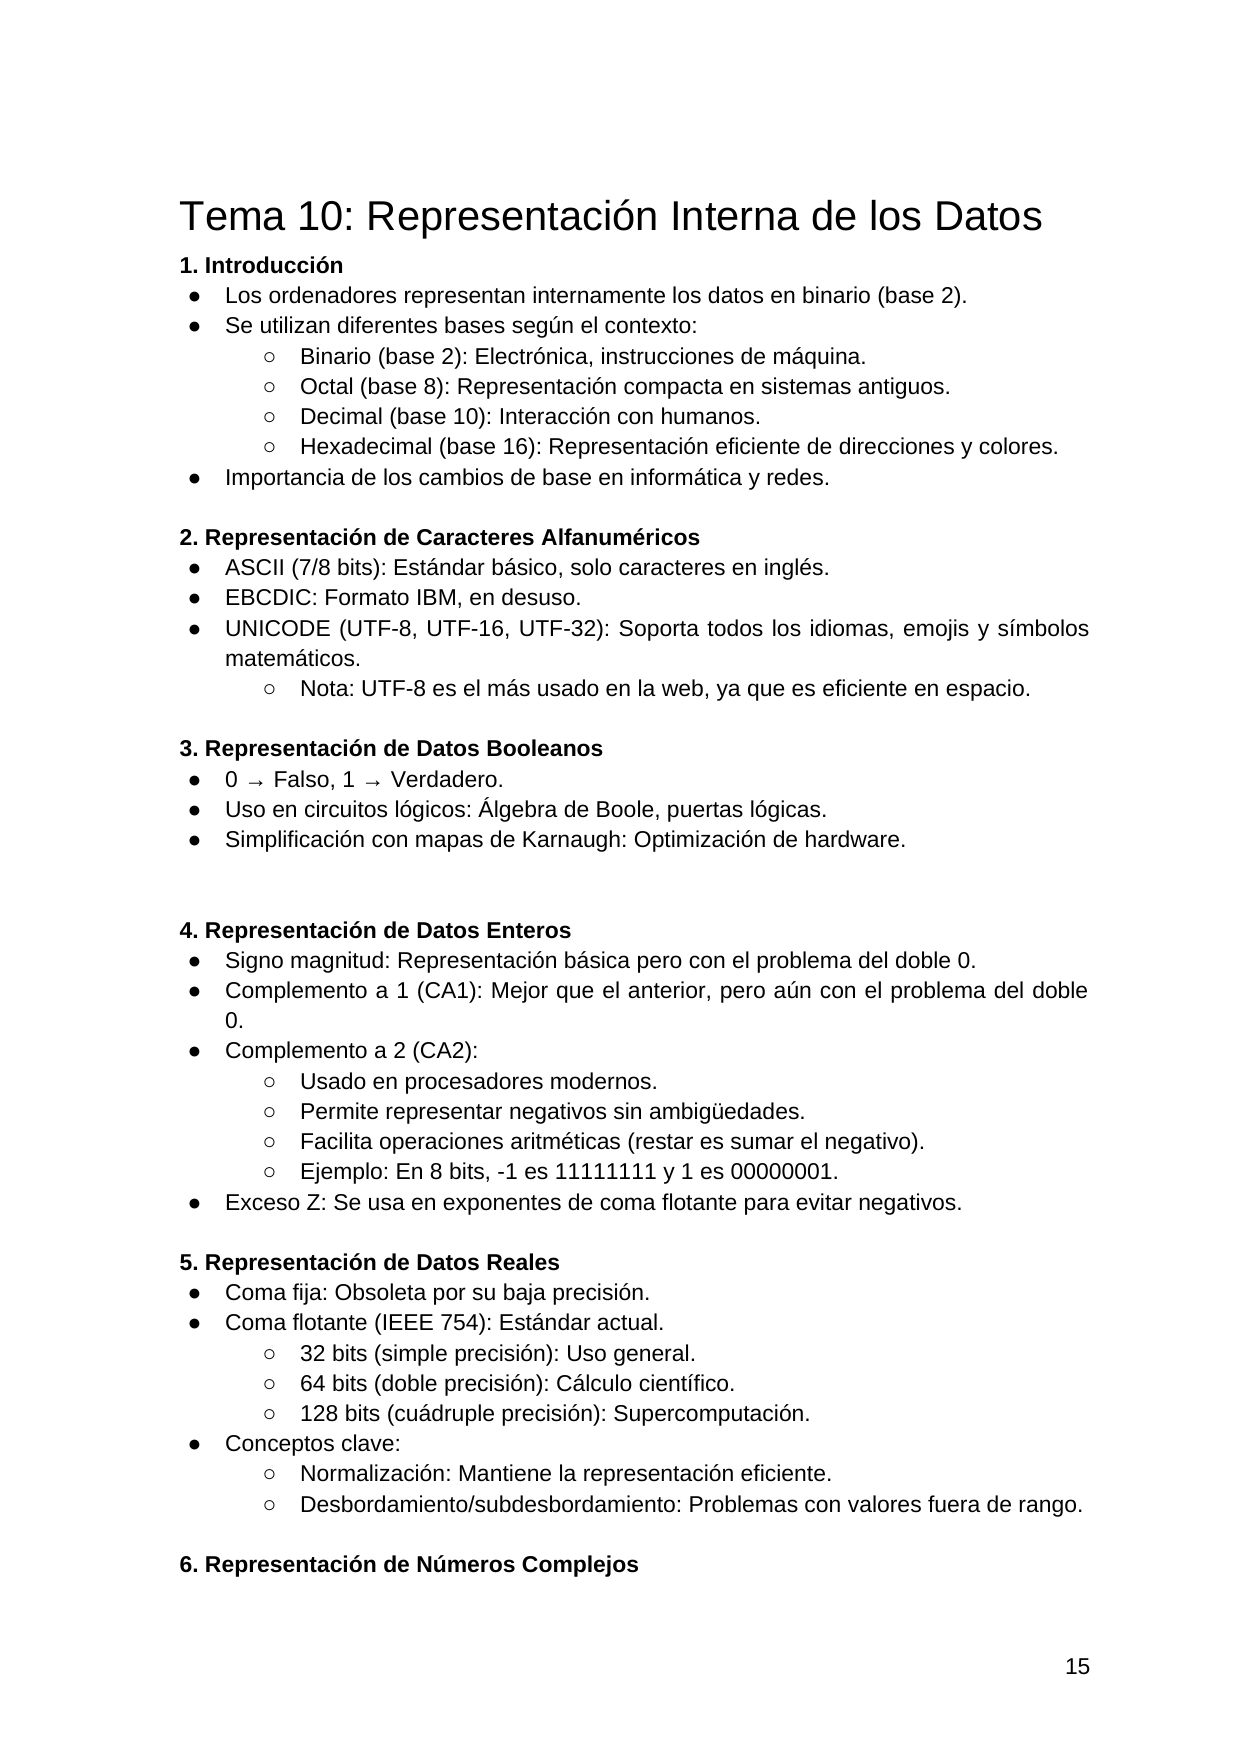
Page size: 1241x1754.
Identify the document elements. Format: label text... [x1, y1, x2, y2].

list Facilita operaciones aritméticas (restar es sumar el negativo). [262, 1128, 1090, 1154]
list Uso en circuitos lógicos: Álgebra de Boole, puertas lógicas. [187, 796, 1090, 822]
list Conceptos clave: [187, 1430, 1090, 1457]
list Simplificación con mapas de Karnaugh: Optimización de hardware. [187, 826, 1090, 852]
list Permite representar negativos sin ambigüedades. [262, 1098, 1090, 1124]
list Normalización: Mantiene la representación eficiente. [262, 1460, 1090, 1487]
list Octal (base 8): Representación compacta en sistemas antiguos. [262, 373, 1090, 399]
list Se utilizan diferentes bases según el contexto: [187, 312, 1090, 339]
list Nota: UTF-8 es el más usado en la web, ya que es eficiente en espacio. [262, 675, 1090, 701]
list EBCDIC: Formato IBM, en desuso. [187, 584, 1090, 611]
text 1. Introducción [179, 252, 1090, 278]
list 64 bits (doble precisión): Cálculo científico. [262, 1370, 1090, 1396]
list Signo magnitud: Representación básica pero con el problema del doble 0. [187, 947, 1090, 973]
text 6. Representación de Números Complejos [179, 1551, 1090, 1577]
list Los ordenadores representan internamente los datos en binario (base 2). [187, 282, 1090, 309]
list Coma fija: Obsoleta por su baja precisión. [187, 1279, 1090, 1306]
list 128 bits (cuádruple precisión): Supercomputación. [262, 1400, 1090, 1426]
list 0 → Falso, 1 → Verdadero. [187, 766, 1090, 792]
list UNICODE (UTF-8, UTF-16, UTF-32): Soporta todos los idiomas, emojis y símbolos matemáticos. [187, 614, 1090, 671]
text 2. Representación de Caracteres Alfanuméricos [179, 524, 1090, 550]
list ASCII (7/8 bits): Estándar básico, solo caracteres en inglés. [187, 554, 1090, 581]
list Binario (base 2): Electrónica, instrucciones de máquina. [262, 343, 1090, 369]
list Ejemplo: En 8 bits, -1 es 11111111 y 1 es 00000001. [262, 1158, 1090, 1185]
list Hexadecimal (base 16): Representación eficiente de direcciones y colores. [262, 433, 1090, 460]
list Coma flotante (IEEE 754): Estándar actual. [187, 1309, 1090, 1336]
text 5. Representación de Datos Reales [179, 1249, 1090, 1275]
list Exceso Z: Se usa en exponentes de coma flotante para evitar negativos. [187, 1188, 1090, 1215]
text 3. Representación de Datos Booleanos [179, 735, 1090, 762]
text 4. Representación de Datos Enteros [179, 917, 1090, 943]
list Desbordamiento/subdesbordamiento: Problemas con valores fuera de rango. [262, 1491, 1090, 1517]
list Complemento a 2 (CA2): [187, 1037, 1090, 1064]
list Importancia de los cambios de base en informática y redes. [187, 463, 1090, 490]
list Complemento a 1 (CA1): Mejor que el anterior, pero aún con el problema del doble 0. [187, 977, 1090, 1034]
subtitle Tema 10: Representación Interna de los Datos [179, 192, 1090, 239]
list Usado en procesadores modernos. [262, 1068, 1090, 1094]
list 32 bits (simple precisión): Uso general. [262, 1339, 1090, 1366]
list Decimal (base 10): Interacción con humanos. [262, 403, 1090, 429]
